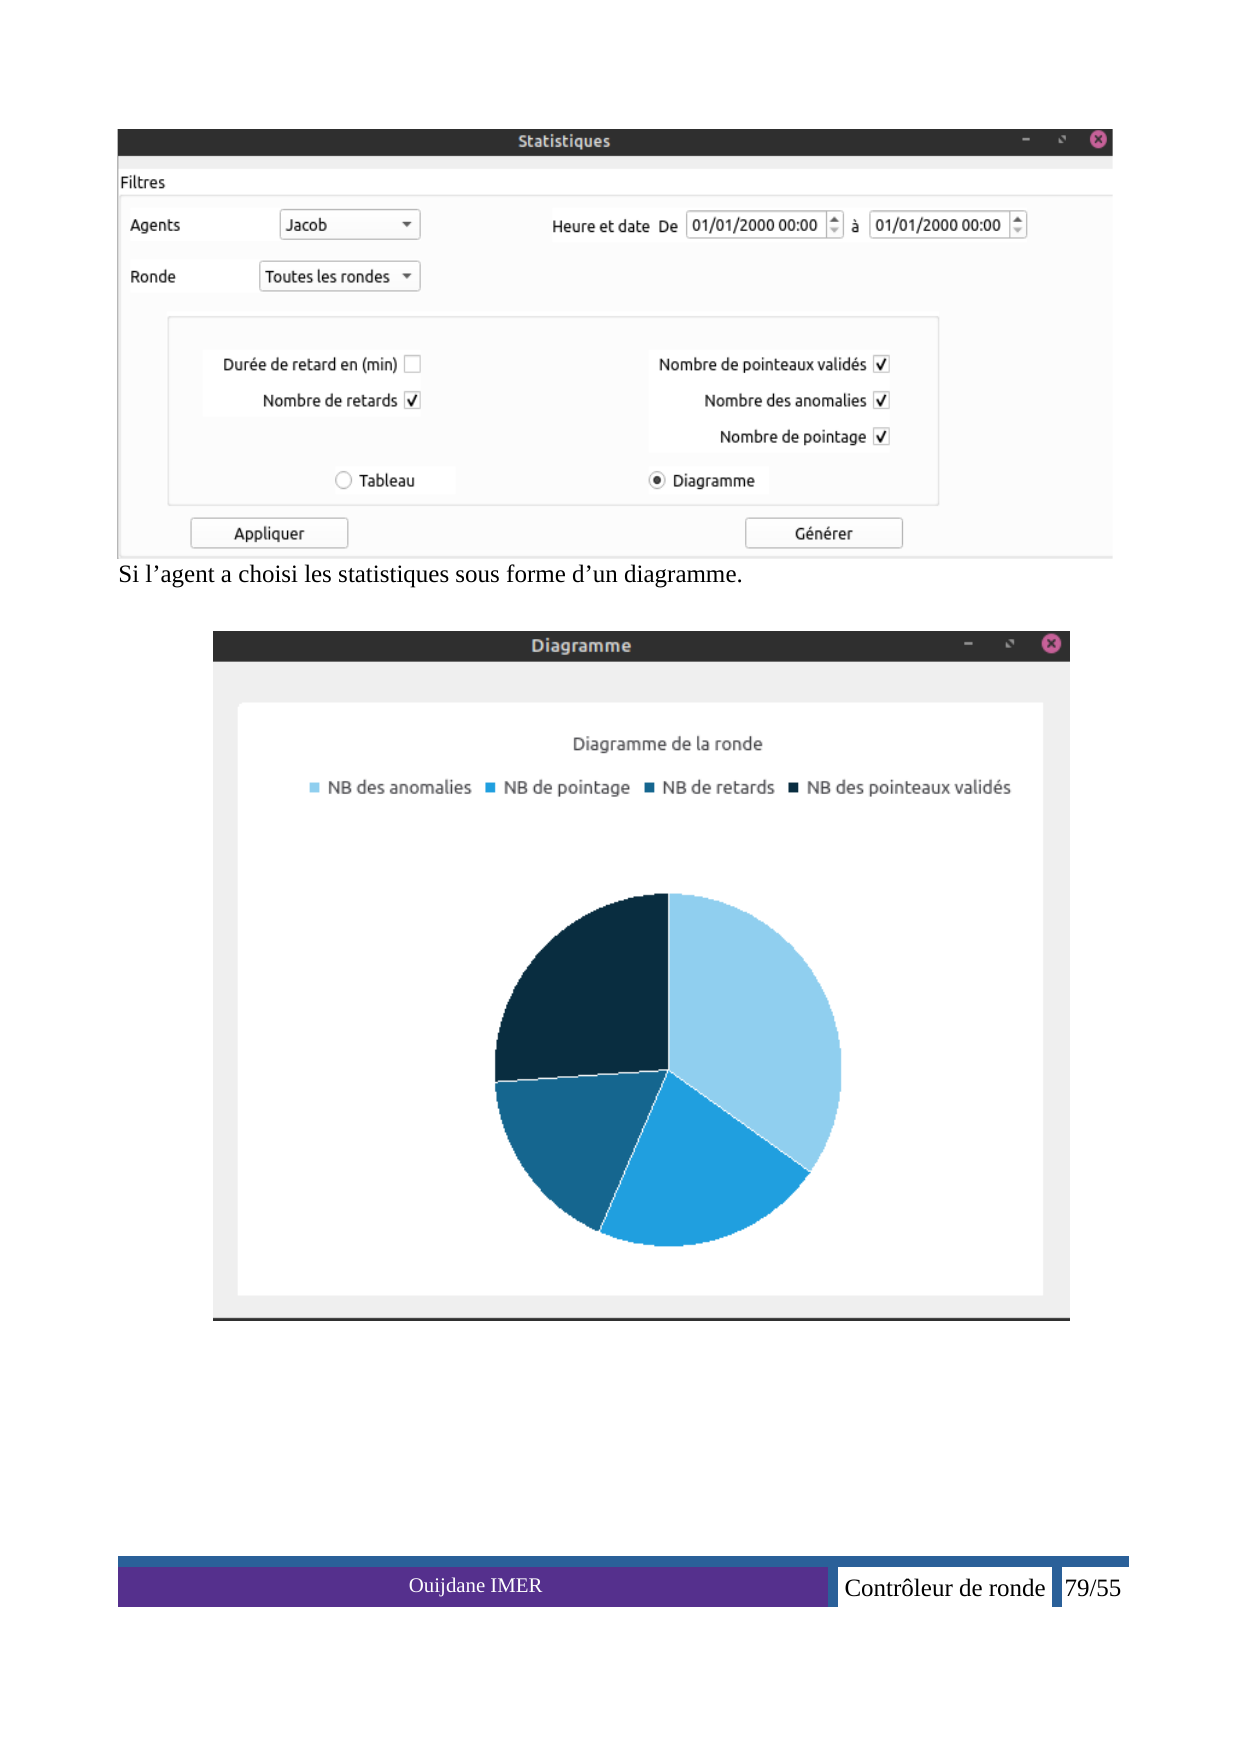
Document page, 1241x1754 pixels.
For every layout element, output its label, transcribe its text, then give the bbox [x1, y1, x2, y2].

picture [213, 631, 1070, 1321]
text Si l’agent a choisi les statistiques sous forme d’un diagramme. [118, 118, 1122, 587]
picture [117, 129, 1113, 559]
